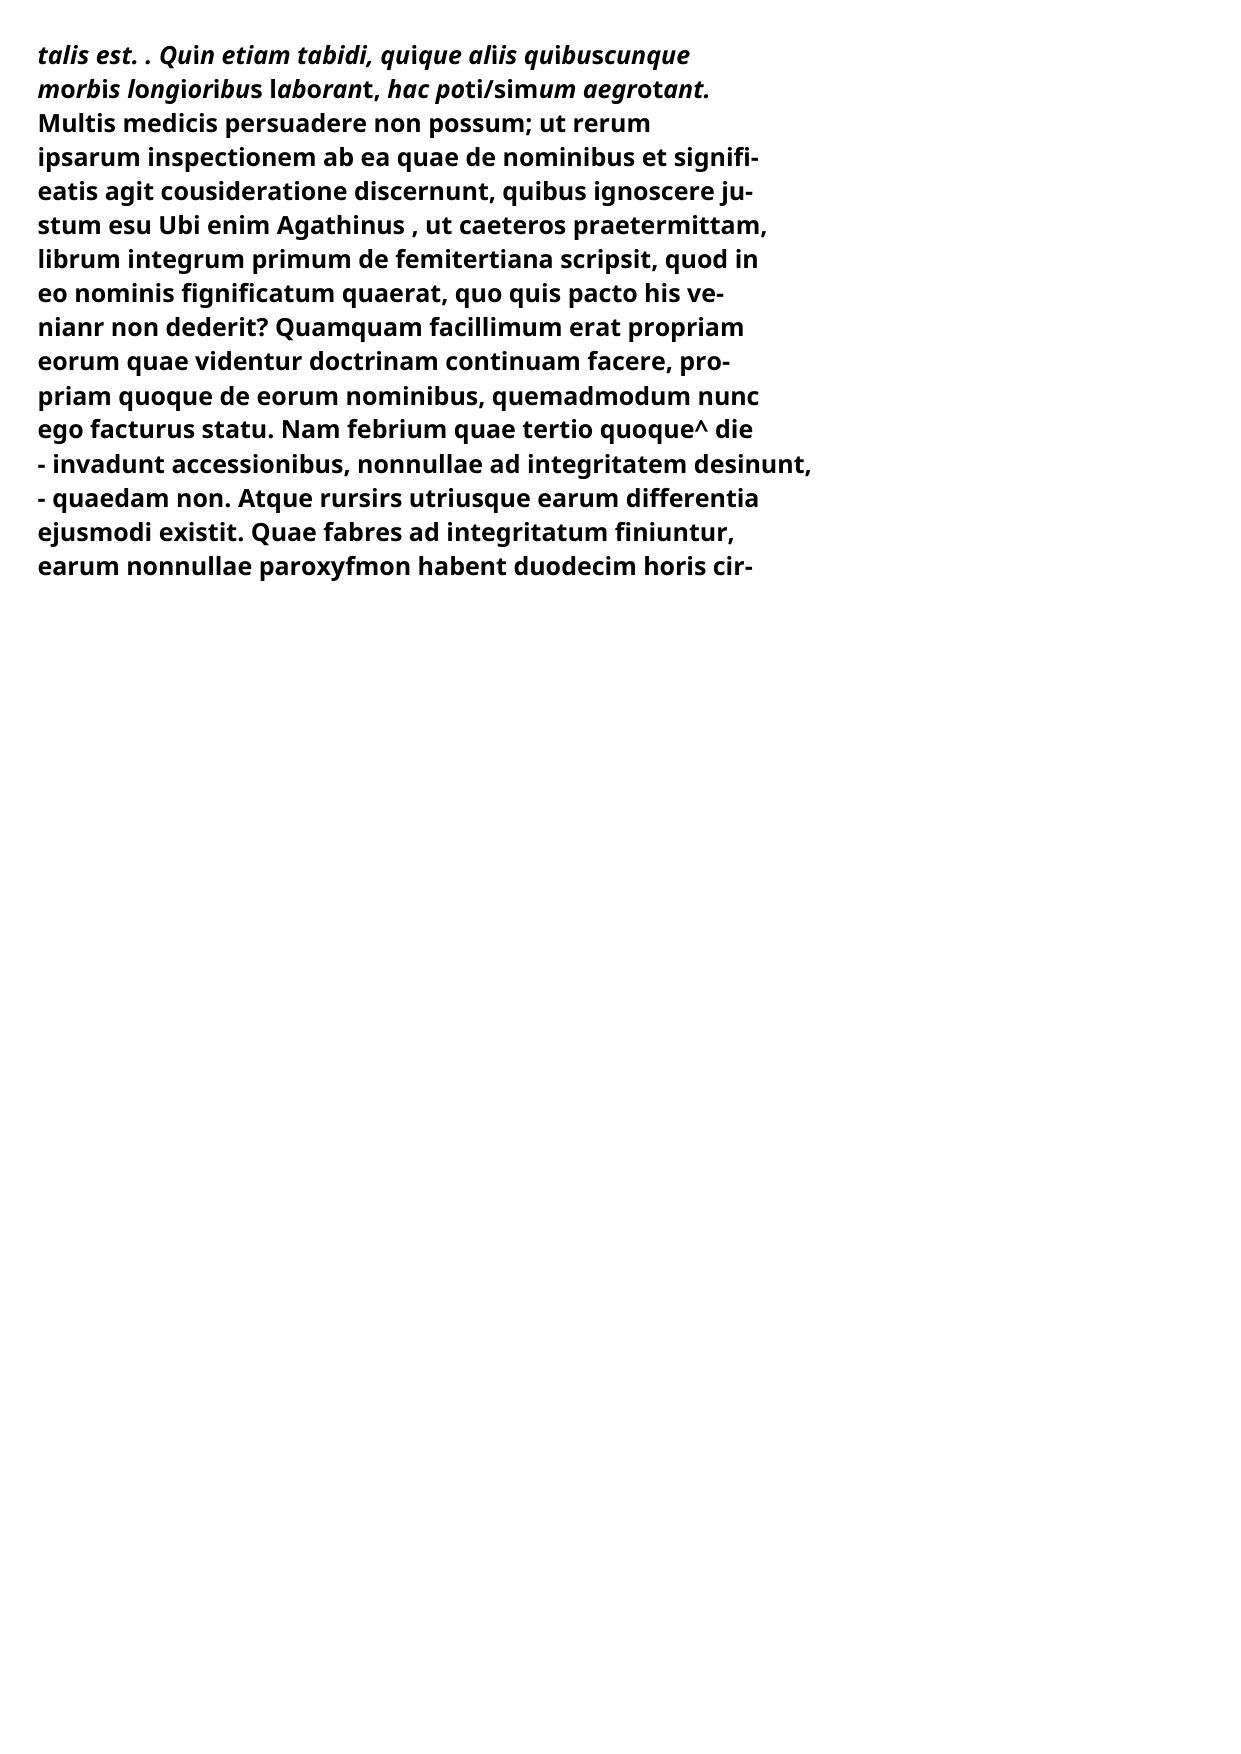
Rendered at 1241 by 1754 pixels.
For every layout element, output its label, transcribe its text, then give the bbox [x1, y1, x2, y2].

text Multis medicis persuadere non possum; ut rerum ipsarum inspectionem ab ea quae de nominibus et signifi- eatis agit cousideratione discernunt, quibus ignoscere ju- stum esu Ubi enim Agathinus , ut caeteros praetermittam, librum integrum primum de femitertiana scripsit, quod in eo nominis fignificatum quaerat, quo quis pacto his ve- nianr non dederit? Quamquam facillimum erat propriam eorum quae videntur doctrinam continuam facere, pro- priam quoque de eorum nominibus, quemadmodum nunc ego facturus statu. Nam febrium quae tertio quoque^ die - invadunt accessionibus, nonnullae ad integritatem desinunt, - quaedam non. Atque rursirs utriusque earum differentia ejusmodi existit. Quae fabres ad integritatum finiuntur, earum nonnullae paroxyfmon habent duodecim horis cir- [37, 106, 1203, 582]
text talis est. . Quin etiam tabidi, quique aliis quibuscunque morbis longioribus laborant, hac poti/simum aegrotant. [37, 37, 1203, 106]
